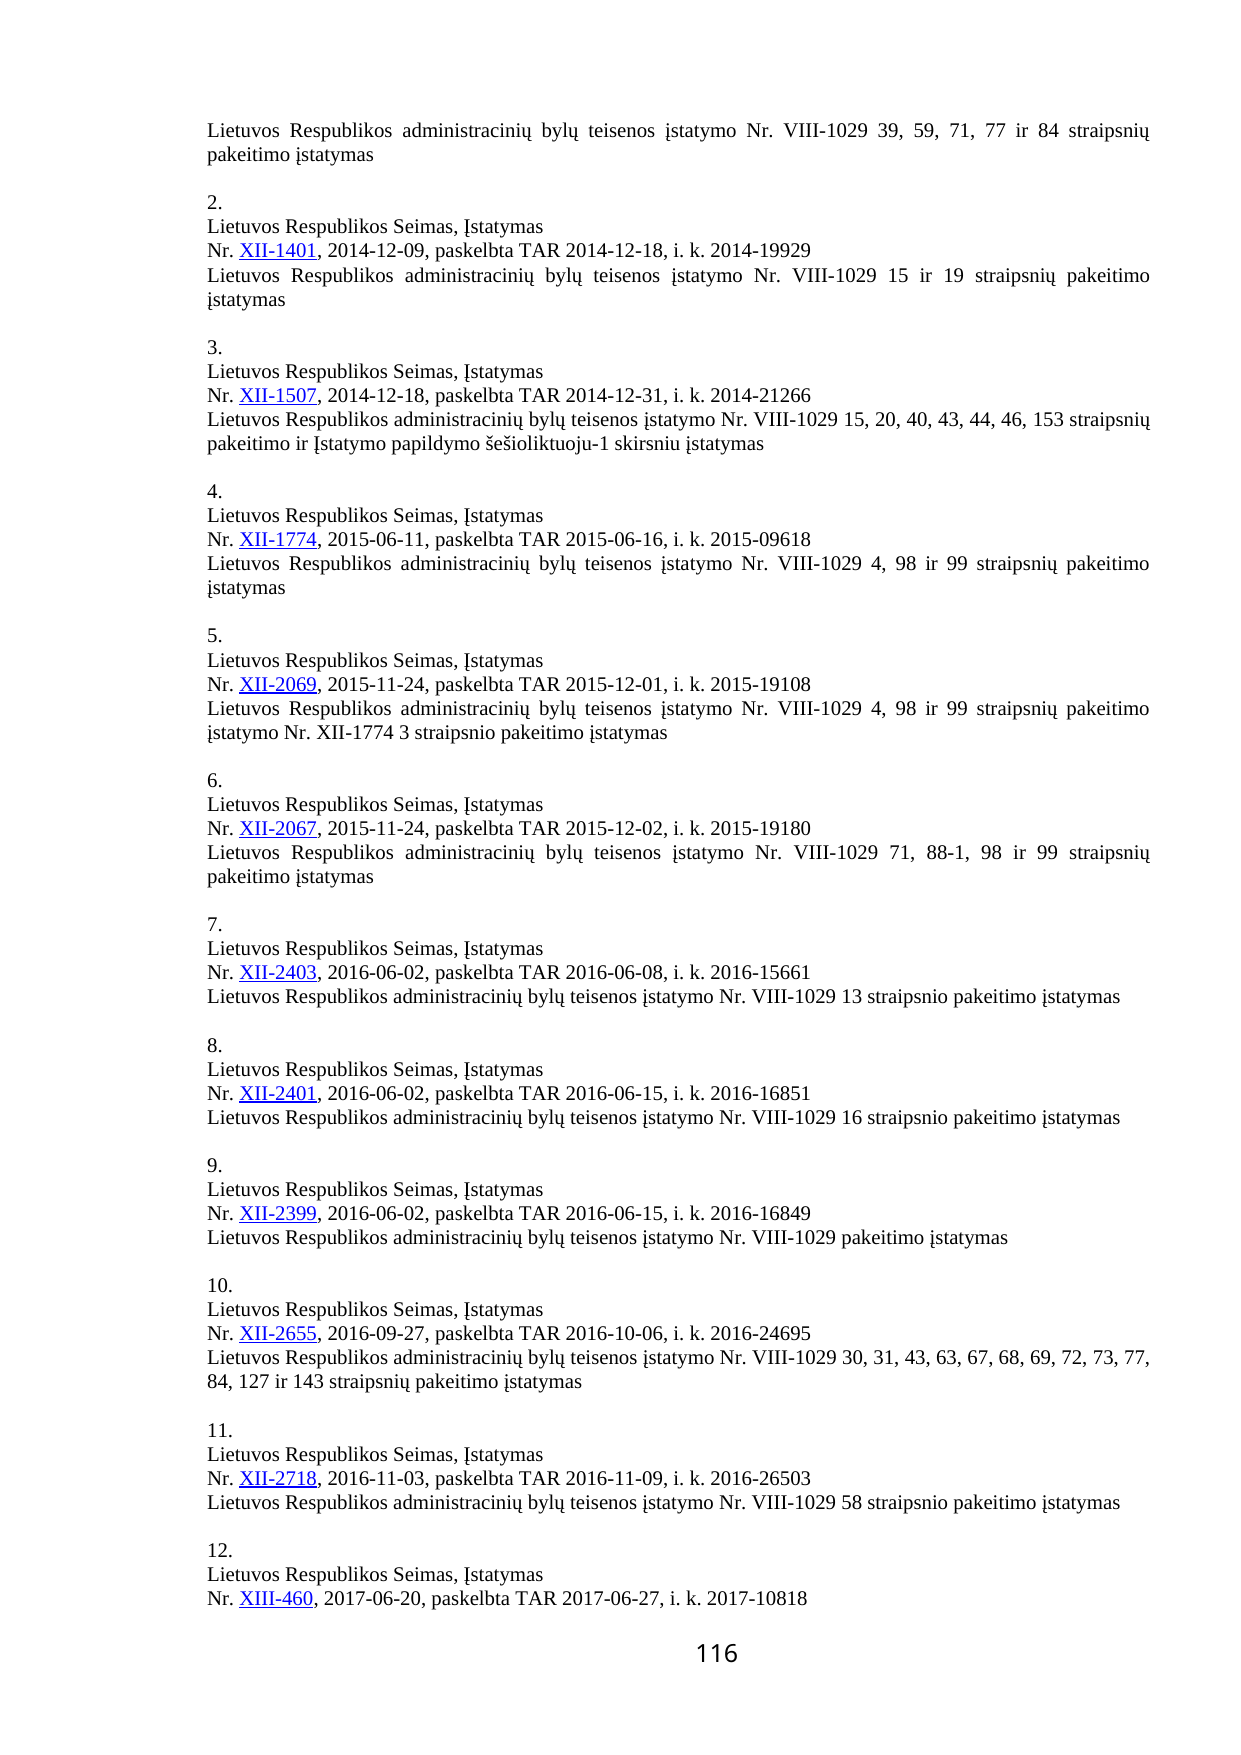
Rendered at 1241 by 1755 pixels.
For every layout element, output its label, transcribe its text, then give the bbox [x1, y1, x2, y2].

text Nr. XII-2403, 2016-06-02, paskelbta TAR 2016-06-08, i. k. 2016-15661 [207, 960, 1152, 984]
text Lietuvos Respublikos administracinių bylų teisenos įstatymo Nr. VIII-1029 30, 31, 43, 63, 67, 68, 69, 72, 73, 77, 84, 127 ir 143 straipsnių pakeitimo įstatymas [207, 1345, 1152, 1393]
text Lietuvos Respublikos administracinių bylų teisenos įstatymo Nr. VIII-1029 58 straipsnio pakeitimo įstatymas [207, 1490, 1152, 1514]
text Nr. XII-2718, 2016-11-03, paskelbta TAR 2016-11-09, i. k. 2016-26503 [207, 1466, 1152, 1490]
text Nr. XII-1401, 2014-12-09, paskelbta TAR 2014-12-18, i. k. 2014-19929 [207, 238, 1152, 262]
text 11. [207, 1417, 1152, 1442]
text 7. [207, 912, 1152, 936]
text Lietuvos Respublikos Seimas, Įstatymas [207, 1057, 1152, 1081]
text 9. [207, 1153, 1152, 1177]
text Lietuvos Respublikos Seimas, Įstatymas [207, 214, 1152, 238]
text Nr. XII-2655, 2016-09-27, paskelbta TAR 2016-10-06, i. k. 2016-24695 [207, 1321, 1152, 1345]
text Nr. XIII-460, 2017-06-20, paskelbta TAR 2017-06-27, i. k. 2017-10818 [207, 1586, 1152, 1610]
text Nr. XII-2399, 2016-06-02, paskelbta TAR 2016-06-15, i. k. 2016-16849 [207, 1201, 1152, 1225]
text 12. [207, 1538, 1152, 1562]
text Lietuvos Respublikos Seimas, Įstatymas [207, 503, 1152, 527]
text 3. [207, 335, 1152, 359]
text 8. [207, 1032, 1152, 1057]
text Lietuvos Respublikos administracinių bylų teisenos įstatymo Nr. VIII-1029 39, 59, 71, 77 ir 84 straipsnių pakeitimo įstatymas [207, 118, 1152, 166]
text 10. [207, 1273, 1152, 1297]
text Lietuvos Respublikos Seimas, Įstatymas [207, 1297, 1152, 1321]
text Nr. XII-2401, 2016-06-02, paskelbta TAR 2016-06-15, i. k. 2016-16851 [207, 1081, 1152, 1105]
text 4. [207, 479, 1152, 503]
text Nr. XII-2069, 2015-11-24, paskelbta TAR 2015-12-01, i. k. 2015-19108 [207, 672, 1152, 696]
text Lietuvos Respublikos administracinių bylų teisenos įstatymo Nr. VIII-1029 4, 98 ir 99 straipsnių pakeitimo įstatymas [207, 551, 1152, 599]
text 5. [207, 623, 1152, 647]
text Lietuvos Respublikos Seimas, Įstatymas [207, 647, 1152, 672]
text Lietuvos Respublikos administracinių bylų teisenos įstatymo Nr. VIII-1029 15 ir 19 straipsnių pakeitimo įstatymas [207, 262, 1152, 311]
text Nr. XII-1507, 2014-12-18, paskelbta TAR 2014-12-31, i. k. 2014-21266 [207, 383, 1152, 407]
text Lietuvos Respublikos Seimas, Įstatymas [207, 359, 1152, 383]
text Lietuvos Respublikos administracinių bylų teisenos įstatymo Nr. VIII-1029 13 straipsnio pakeitimo įstatymas [207, 984, 1152, 1008]
text Lietuvos Respublikos Seimas, Įstatymas [207, 1442, 1152, 1466]
text 2. [207, 190, 1152, 214]
text Lietuvos Respublikos administracinių bylų teisenos įstatymo Nr. VIII-1029 pakeitimo įstatymas [207, 1225, 1152, 1249]
text Lietuvos Respublikos administracinių bylų teisenos įstatymo Nr. VIII-1029 71, 88-1, 98 ir 99 straipsnių pakeitimo įstatymas [207, 840, 1152, 888]
text Lietuvos Respublikos Seimas, Įstatymas [207, 936, 1152, 960]
text Nr. XII-1774, 2015-06-11, paskelbta TAR 2015-06-16, i. k. 2015-09618 [207, 527, 1152, 551]
text Lietuvos Respublikos Seimas, Įstatymas [207, 792, 1152, 816]
text Lietuvos Respublikos administracinių bylų teisenos įstatymo Nr. VIII-1029 16 straipsnio pakeitimo įstatymas [207, 1105, 1152, 1129]
text Nr. XII-2067, 2015-11-24, paskelbta TAR 2015-12-02, i. k. 2015-19180 [207, 816, 1152, 840]
text Lietuvos Respublikos Seimas, Įstatymas [207, 1562, 1152, 1586]
text Lietuvos Respublikos administracinių bylų teisenos įstatymo Nr. VIII-1029 4, 98 ir 99 straipsnių pakeitimo įstatymo Nr. XII-1774 3 straipsnio pakeitimo įstatymas [207, 696, 1152, 744]
text 6. [207, 768, 1152, 792]
text Lietuvos Respublikos Seimas, Įstatymas [207, 1177, 1152, 1201]
text Lietuvos Respublikos administracinių bylų teisenos įstatymo Nr. VIII-1029 15, 20, 40, 43, 44, 46, 153 straipsnių pakeitimo ir Įstatymo papildymo šešioliktuoju-1 skirsniu įstatymas [207, 407, 1152, 455]
